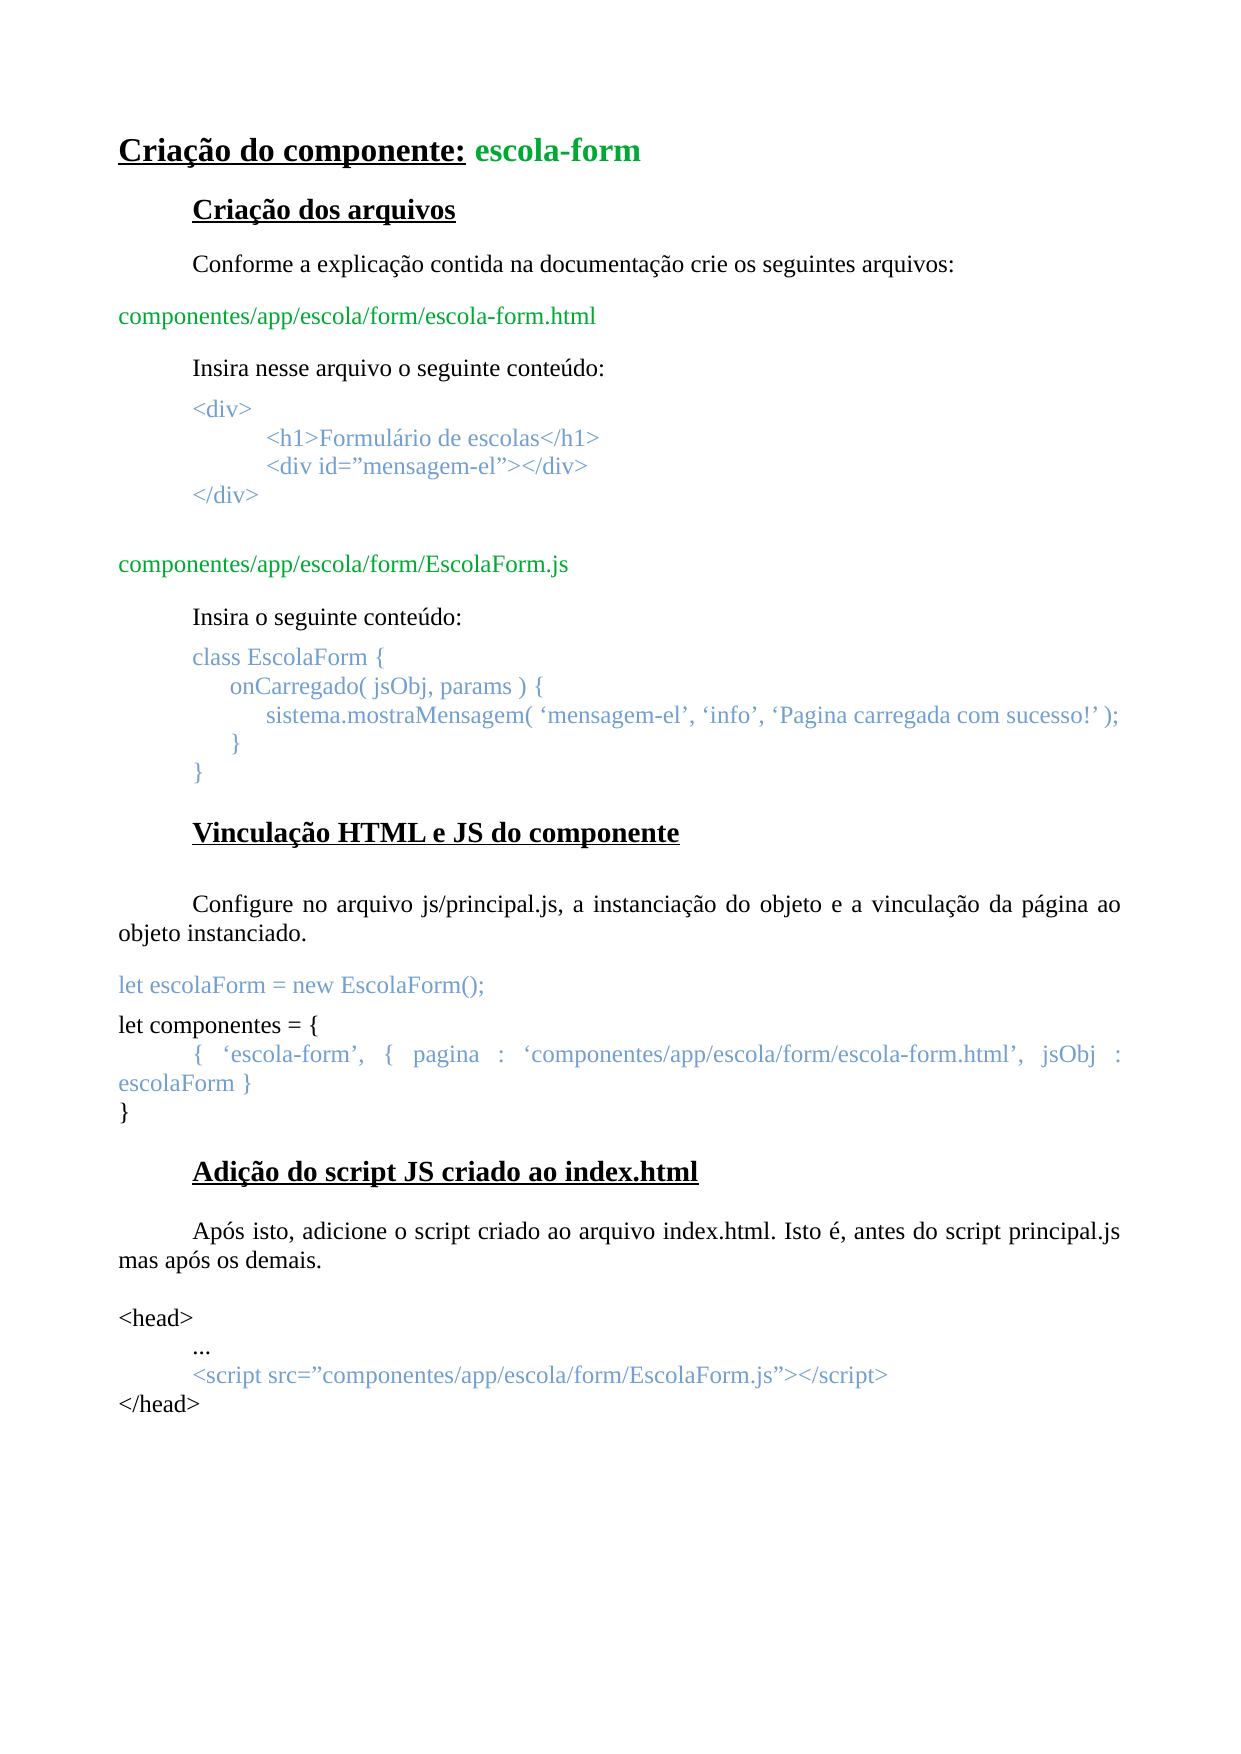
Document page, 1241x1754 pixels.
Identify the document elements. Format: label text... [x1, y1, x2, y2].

text Adição do script JS criado ao index.html [118, 1154, 1122, 1188]
text let escolaForm = new EscolaForm(); [118, 970, 1122, 999]
text componentes/app/escola/form/EscolaForm.js [118, 549, 1122, 578]
text onCarregado( jsObj, params ) { [192, 671, 1122, 700]
text <script src=”componentes/app/escola/form/EscolaForm.js”></script> [118, 1360, 1122, 1389]
text } [118, 1097, 1122, 1125]
text </div> [192, 480, 1122, 509]
text <div> [192, 394, 1122, 423]
text Vinculação HTML e JS do componente [192, 815, 1122, 848]
text <div id=”mensagem-el”></div> [192, 451, 1122, 480]
text Conforme a explicação contida na documentação crie os seguintes arquivos: [118, 249, 1122, 278]
text Insira o seguinte conteúdo: [118, 602, 1122, 631]
text sistema.mostraMensagem( ‘mensagem-el’, ‘info’, ‘Pagina carregada com sucesso!’ ); [192, 700, 1122, 728]
text Insira nesse arquivo o seguinte conteúdo: [192, 353, 1122, 382]
text Configure no arquivo js/principal.js, a instanciação do objeto e a vinculação da página ao objeto instanciado. [118, 889, 1122, 946]
text class EscolaForm { [192, 642, 1122, 671]
text Após isto, adicione o script criado ao arquivo index.html. Isto é, antes do script principal.js mas após os demais. [118, 1216, 1122, 1274]
text ... [118, 1331, 1122, 1360]
text Criação do componente: escola-form [118, 130, 1122, 168]
text let componentes = { [118, 1010, 1122, 1039]
text <h1>Formulário de escolas</h1> [192, 423, 1122, 451]
text componentes/app/escola/form/escola-form.html [118, 301, 1122, 330]
text } [192, 757, 1122, 786]
text <head> [118, 1303, 1122, 1331]
text </head> [118, 1389, 1122, 1418]
text Criação dos arquivos [118, 192, 1122, 225]
text { ‘escola-form’, { pagina : ‘componentes/app/escola/form/escola-form.html’, jsObj : escolaForm } [118, 1039, 1122, 1097]
text } [192, 728, 1122, 757]
